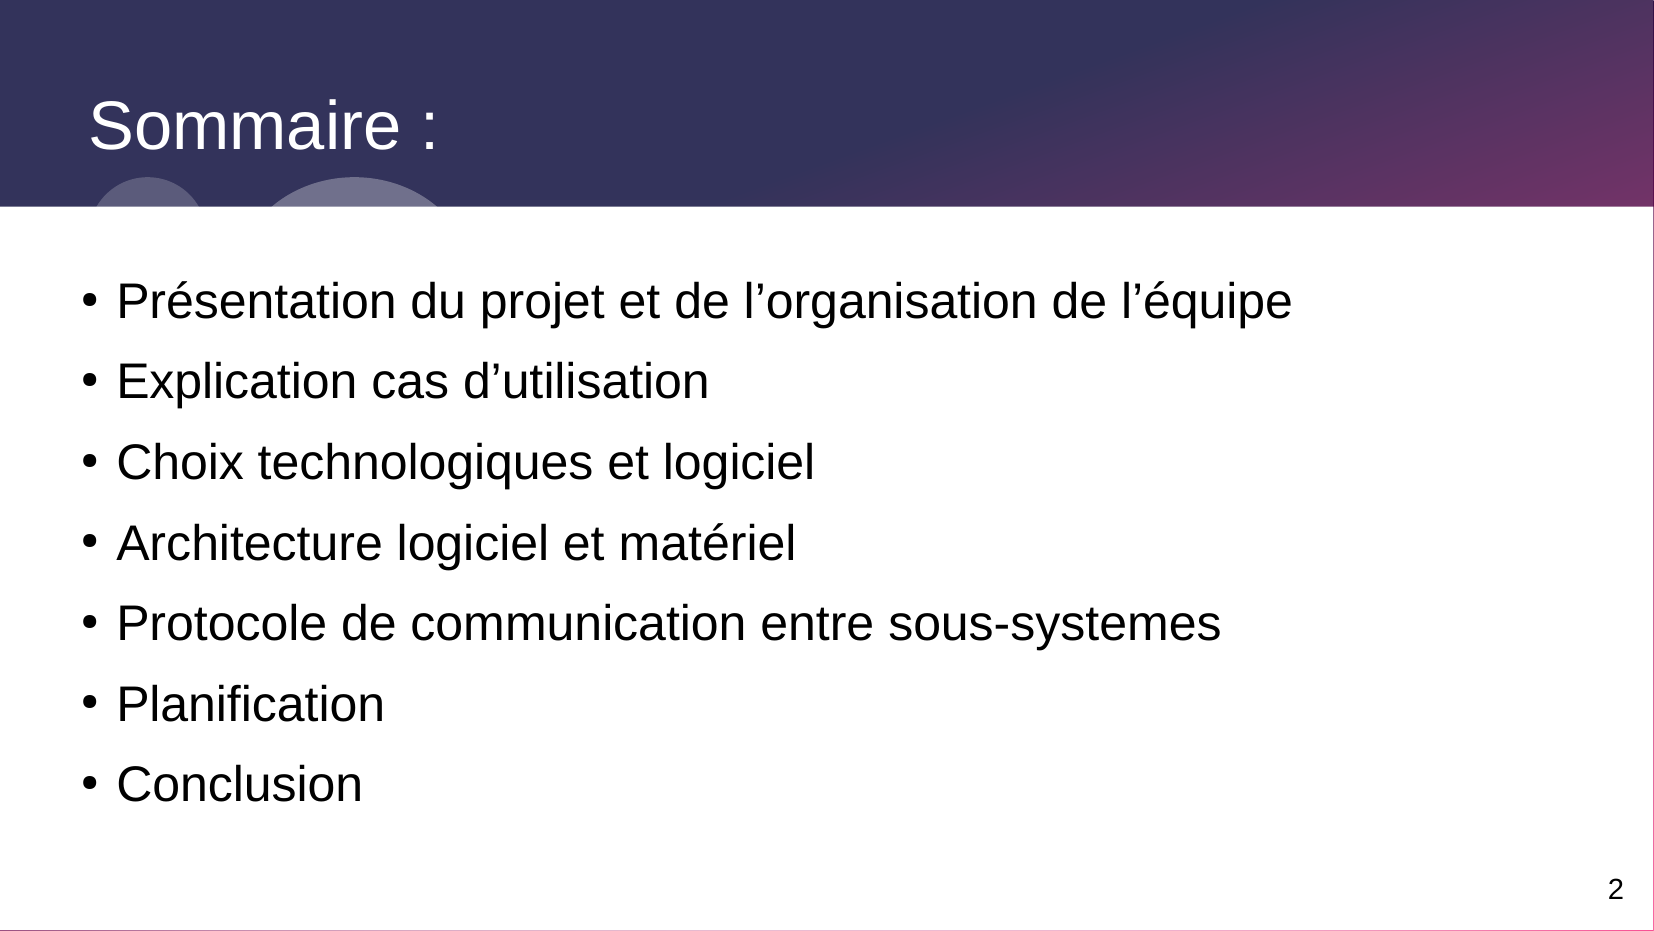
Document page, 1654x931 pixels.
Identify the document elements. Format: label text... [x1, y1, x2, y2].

title Sommaire : [88, 44, 1565, 207]
text_box Présentation du projet et de l’organisation de l’équipe Explication cas d’utilisation Choix technologiques et logiciel Architecture logiciel et matériel Protocole de communication entre sous-systemes Planification Conclusion [66, 265, 1625, 886]
